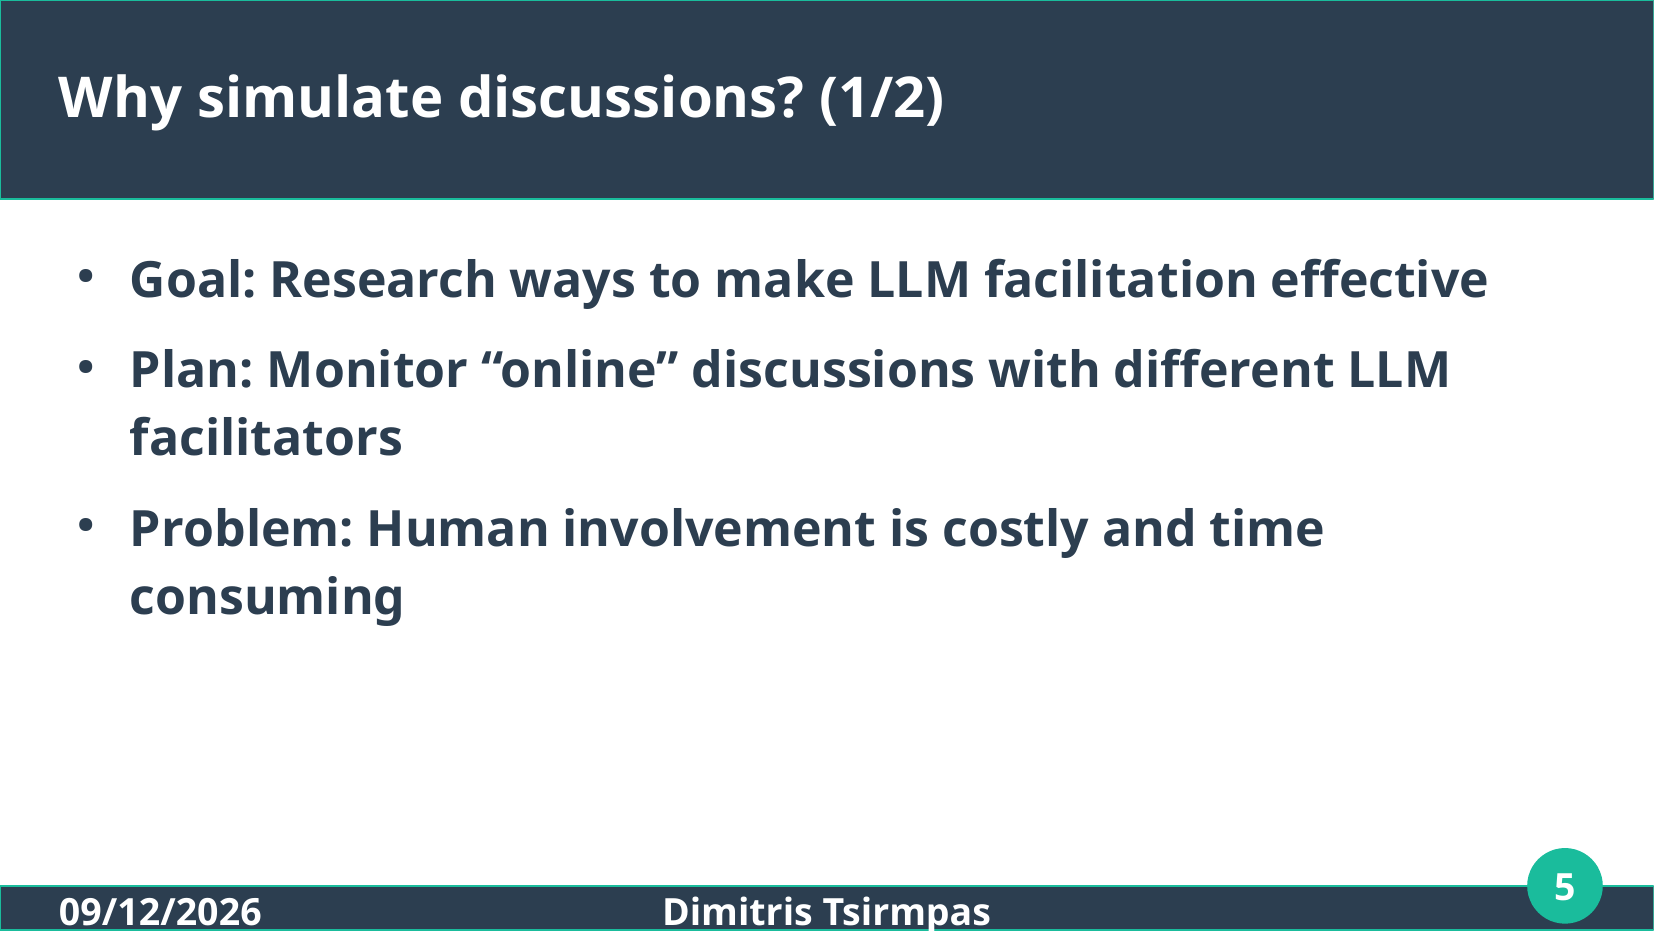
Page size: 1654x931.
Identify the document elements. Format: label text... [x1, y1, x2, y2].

title Why simulate discussions? (1/2) [59, 37, 1595, 156]
list Goal: Research ways to make LLM facilitation effective Plan: Monitor “online” discussions with different LLM facilitators Problem: Human involvement is costly and time consuming [59, 243, 1595, 864]
